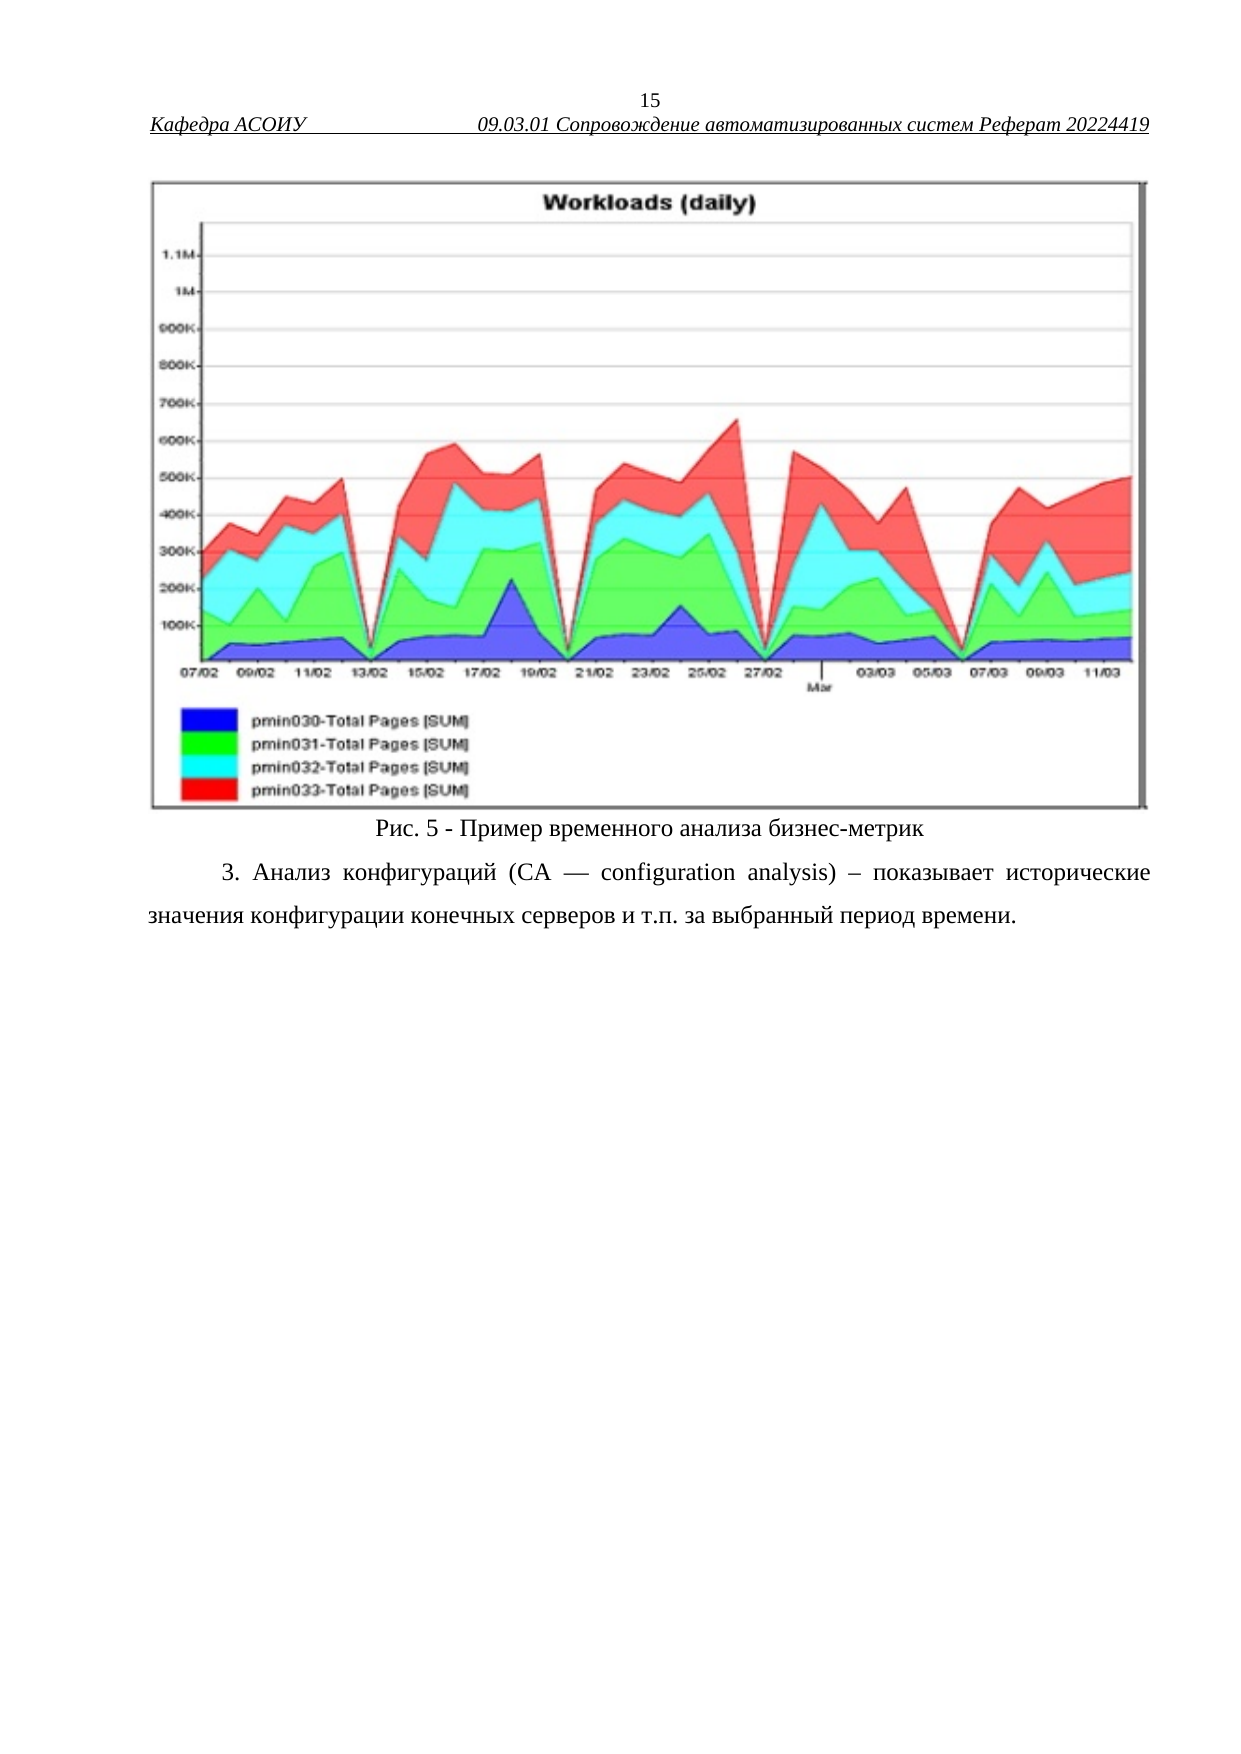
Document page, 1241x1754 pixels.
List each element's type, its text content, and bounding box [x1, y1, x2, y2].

text 3. Анализ конфигураций (CA — configuration analysis) – показывает исторические значения конфигурации конечных серверов и т.п. за выбранный период времени. [148, 857, 1152, 928]
text Рис. 5 - Пример временного анализа бизнес-метрик [148, 814, 1151, 842]
picture [147, 177, 1152, 814]
